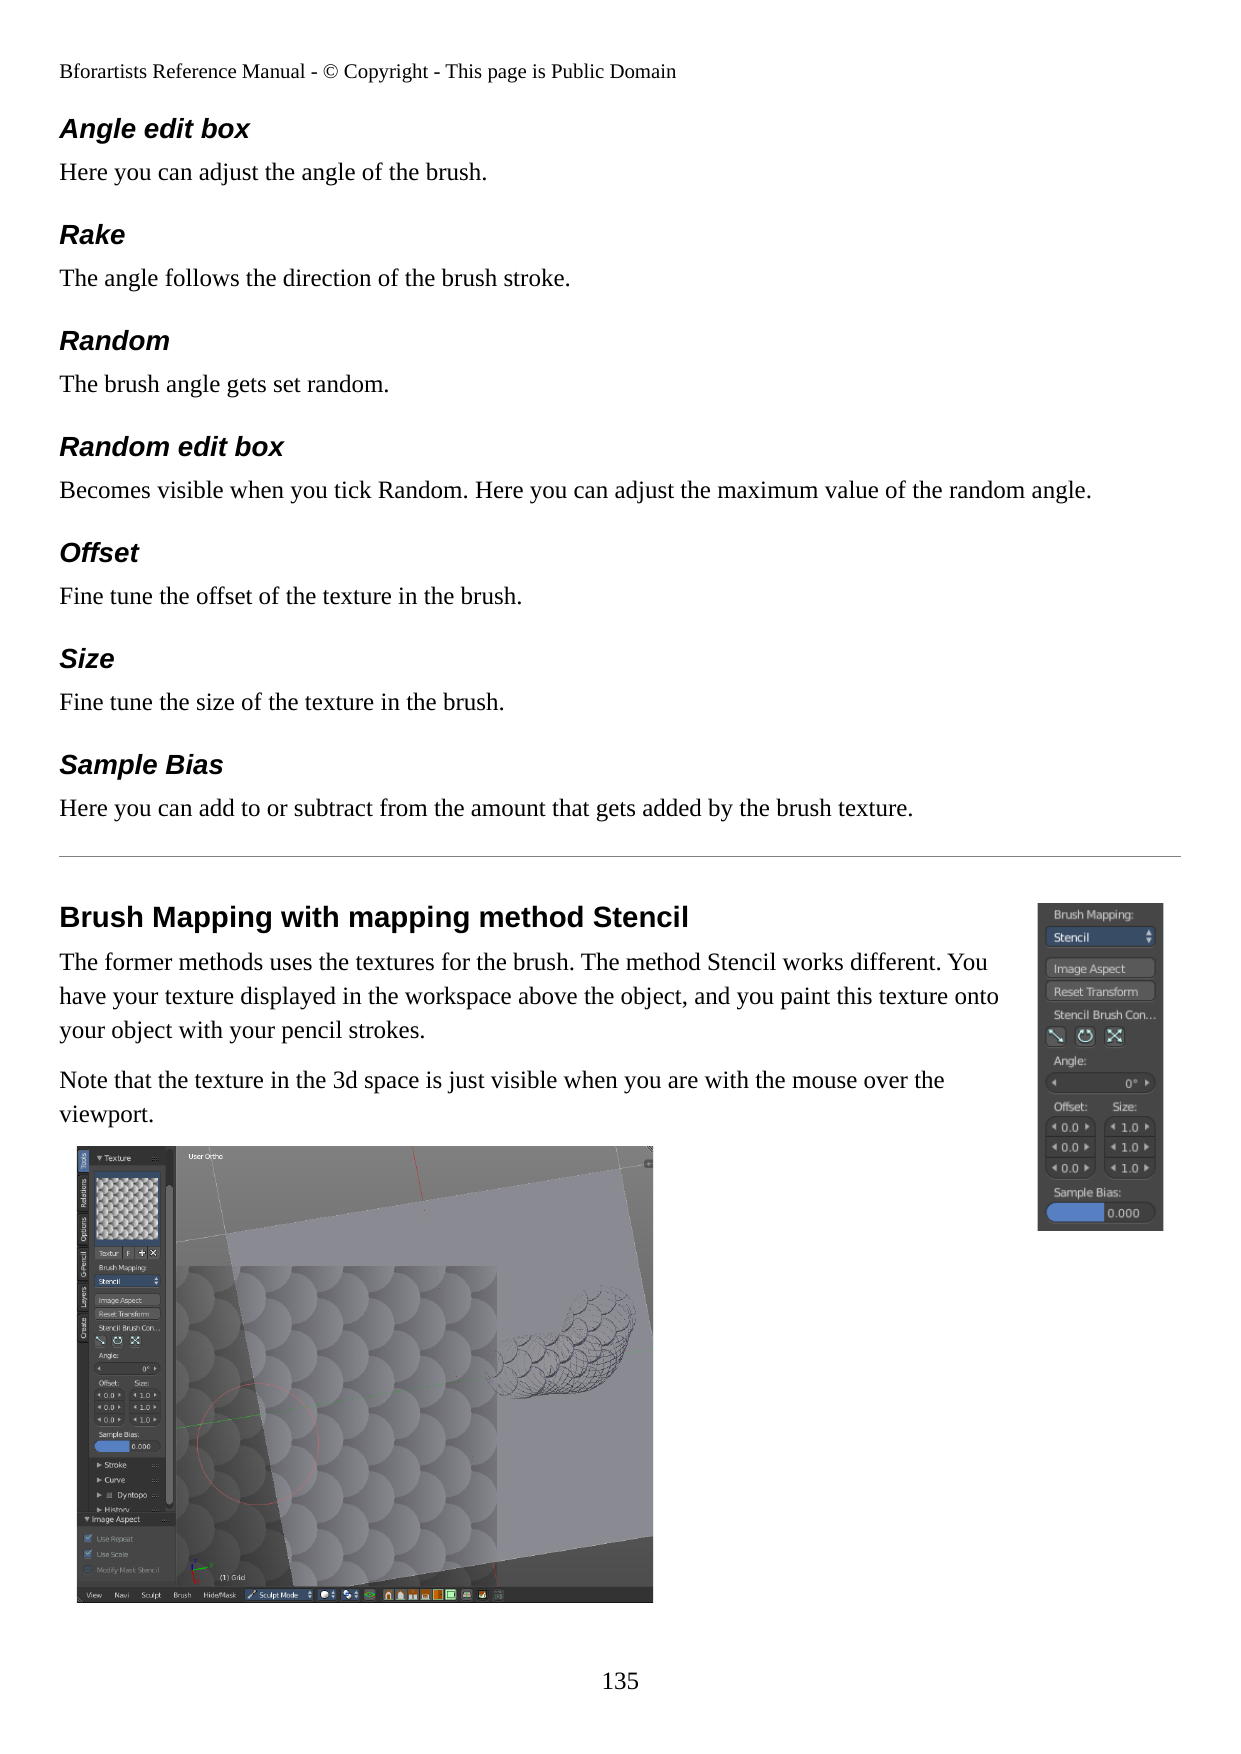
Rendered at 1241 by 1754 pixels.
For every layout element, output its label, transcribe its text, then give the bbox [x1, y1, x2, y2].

subtitle Sample Bias [59, 748, 1181, 780]
text Here you can adjust the angle of the brush. [59, 157, 1181, 186]
subtitle Offset [59, 536, 1181, 568]
subtitle Brush Mapping with mapping method Stencil [59, 900, 1181, 934]
text Fine tune the offset of the texture in the brush. [59, 581, 1181, 609]
picture [76, 1146, 654, 1603]
text The former methods uses the textures for the brush. The method Stencil works different. You have your texture displayed in the workspace above the object, and you paint this texture onto your object with your pencil strokes. [59, 947, 1037, 1044]
text Note that the texture in the 3d space is just visible when you are with the mouse over the viewport. [59, 1065, 1037, 1128]
text Fine tune the size of the texture in the brush. [59, 687, 1181, 715]
subtitle Size [59, 642, 1181, 674]
subtitle Random edit box [59, 430, 1181, 462]
text The angle follows the direction of the brush stroke. [59, 263, 1181, 292]
subtitle Angle edit box [59, 113, 1181, 144]
subtitle Random [59, 324, 1181, 356]
text Here you can add to or subtract from the amount that gets added by the brush texture. [59, 793, 1181, 821]
subtitle Rake [59, 218, 1181, 250]
text The brush angle gets set random. [59, 369, 1181, 398]
text Becomes visible when you tick Random. Here you can adjust the maximum value of the random angle. [59, 475, 1181, 503]
picture [1037, 903, 1164, 1231]
